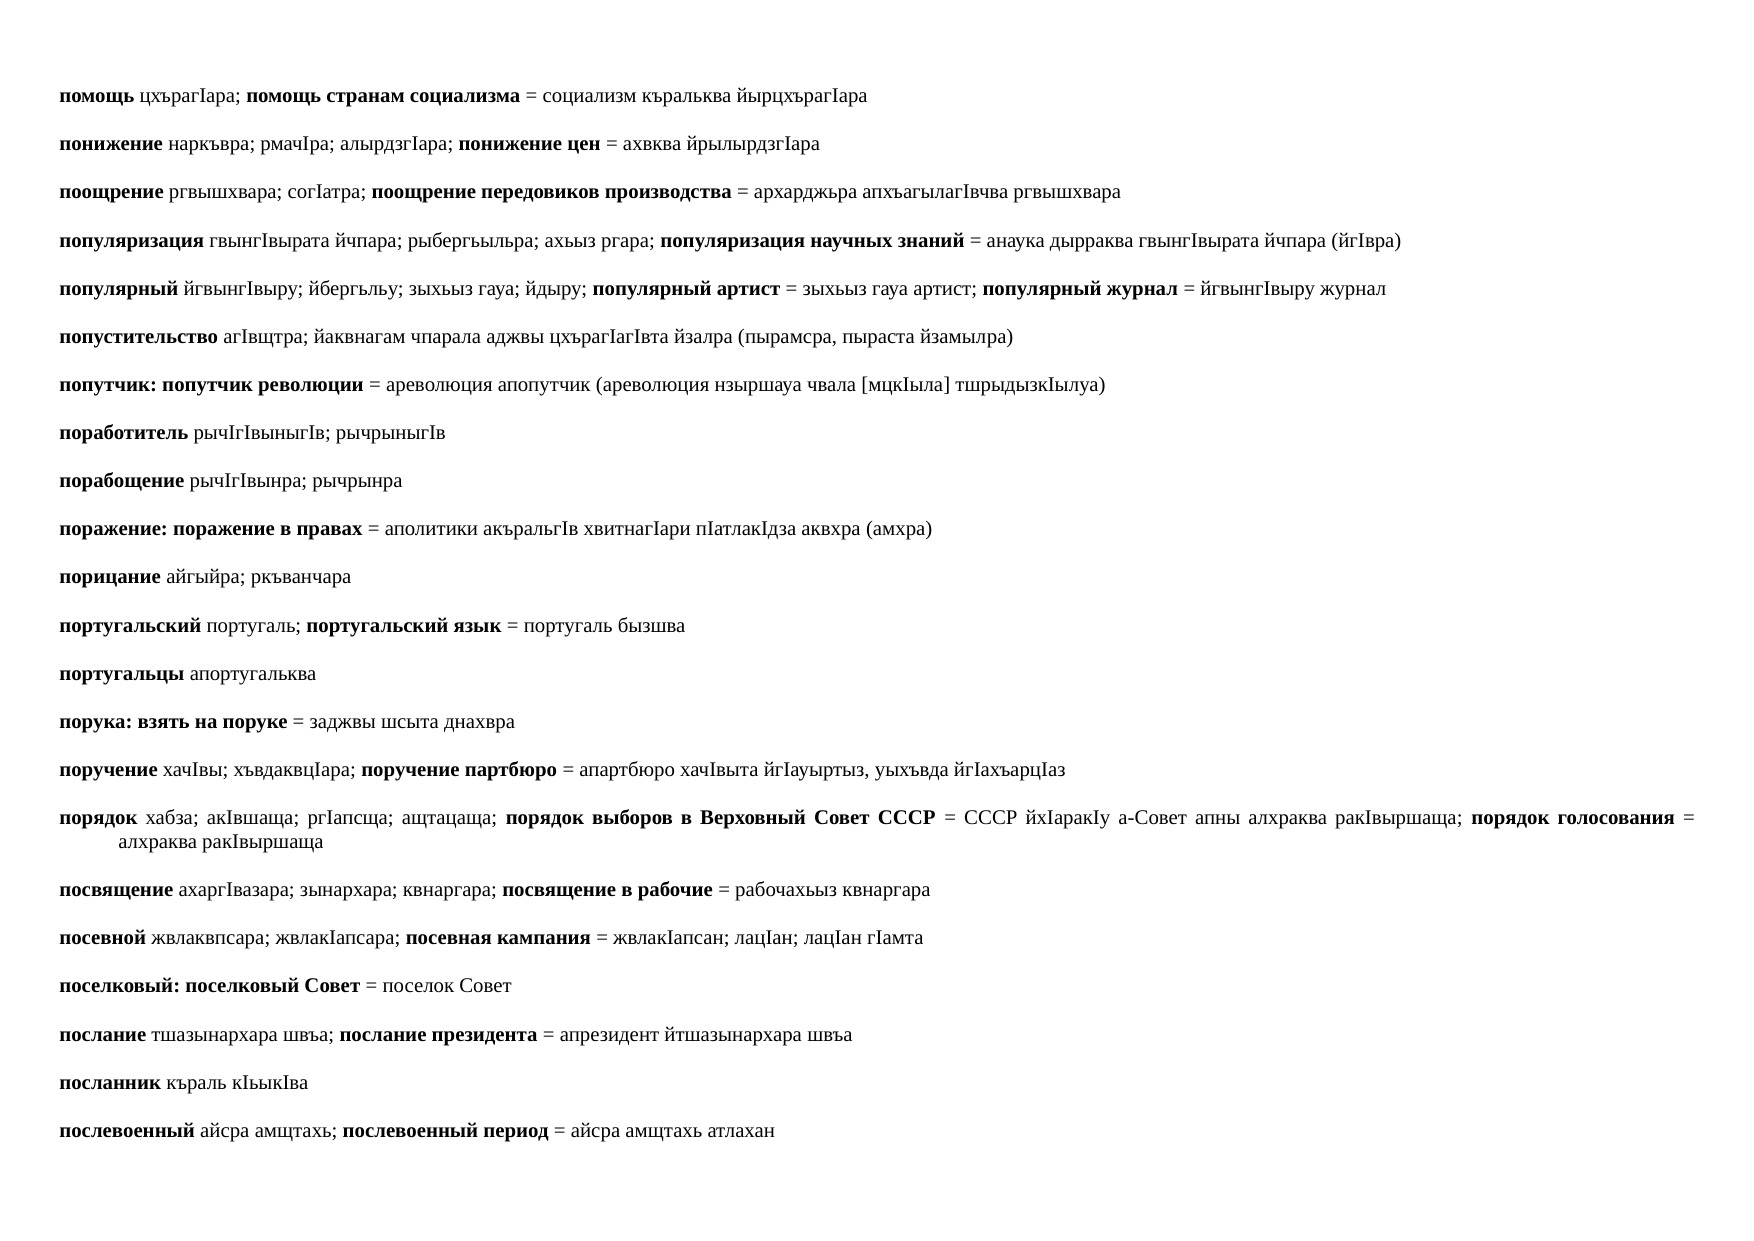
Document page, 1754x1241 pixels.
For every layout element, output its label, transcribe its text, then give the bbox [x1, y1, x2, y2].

text посланник къраль кIьыкIва [59, 1070, 1695, 1094]
text понижение наркъвра; рмачIра; алырдзгIара; понижение цен = ахвква йрылырдзгIара [59, 131, 1695, 155]
text популяризация гвынгIвырата йчпара; рыбергьыльра; ахьыз ргара; популяризация научных знаний = анаука дырраква гвынгIвырата йчпара (йгIвра) [59, 227, 1695, 252]
text поощрение ргвышхвара; согIатра; поощрение передовиков производства = архарджьра апхъагылагIвчва ргвышхвара [59, 179, 1695, 203]
text поселковый: поселковый Совет = поселок Совет [59, 973, 1695, 997]
text посвящение ахаргIвазара; зынархара; квнаргара; посвящение в рабочие = рабочахьыз квнаргара [59, 877, 1695, 901]
text поражение: поражение в правах = аполитики акъральгIв хвитнагIари пIатлакIдза аквхра (амхра) [59, 516, 1695, 540]
text помощь цхърагIара; помощь странам социализма = социализм къральква йырцхърагIара [59, 83, 1695, 107]
text порицание айгыйра; ркъванчара [59, 564, 1695, 588]
text поработитель рычIгIвыныгIв; рычрыныгIв [59, 420, 1695, 444]
text португальский португаль; португальский язык = португаль бызшва [59, 612, 1695, 637]
text порядок хабза; акIвшаща; ргIапсща; ащтацаща; порядок выборов в Верховный Совет СССР = СССР йхIаракIу а-Совет апны алхраква ракIвыршаща; порядок голосования = алхраква ракIвыршаща [59, 805, 1695, 853]
text попутчик: попутчик революции = ареволюция апопутчик (ареволюция нзыршауа чвала [мцкIыла] тшрыдызкIылуа) [59, 372, 1695, 396]
text посевной жвлаквпсара; жвлакIапсара; посевная кампания = жвлакIапсан; лацIан; лацIан гIамта [59, 925, 1695, 949]
text популярный йгвынгIвыру; йбергьльу; зыхьыз гауа; йдыру; популярный артист = зыхьыз гауа артист; популярный журнал = йгвынгIвыру журнал [59, 276, 1695, 300]
text португальцы апортугальква [59, 661, 1695, 685]
text послевоенный айсра амщтахь; послевоенный период = айсра амщтахь атлахан [59, 1118, 1695, 1142]
text поручение хачIвы; хъвдаквцIара; поручение партбюро = апартбюро хачIвыта йгIауыртыз, уыхъвда йгIахъарцIаз [59, 757, 1695, 781]
text порабощение рычIгIвынра; рычрынра [59, 468, 1695, 492]
text порука: взять на поруке = заджвы шсыта днахвра [59, 709, 1695, 733]
text послание тшазынархара швъа; послание президента = апрезидент йтшазынархара швъа [59, 1022, 1695, 1046]
text попустительство агIвщтра; йаквнагам чпарала аджвы цхърагIагIвта йзалра (пырамсра, пыраста йзамылра) [59, 324, 1695, 348]
